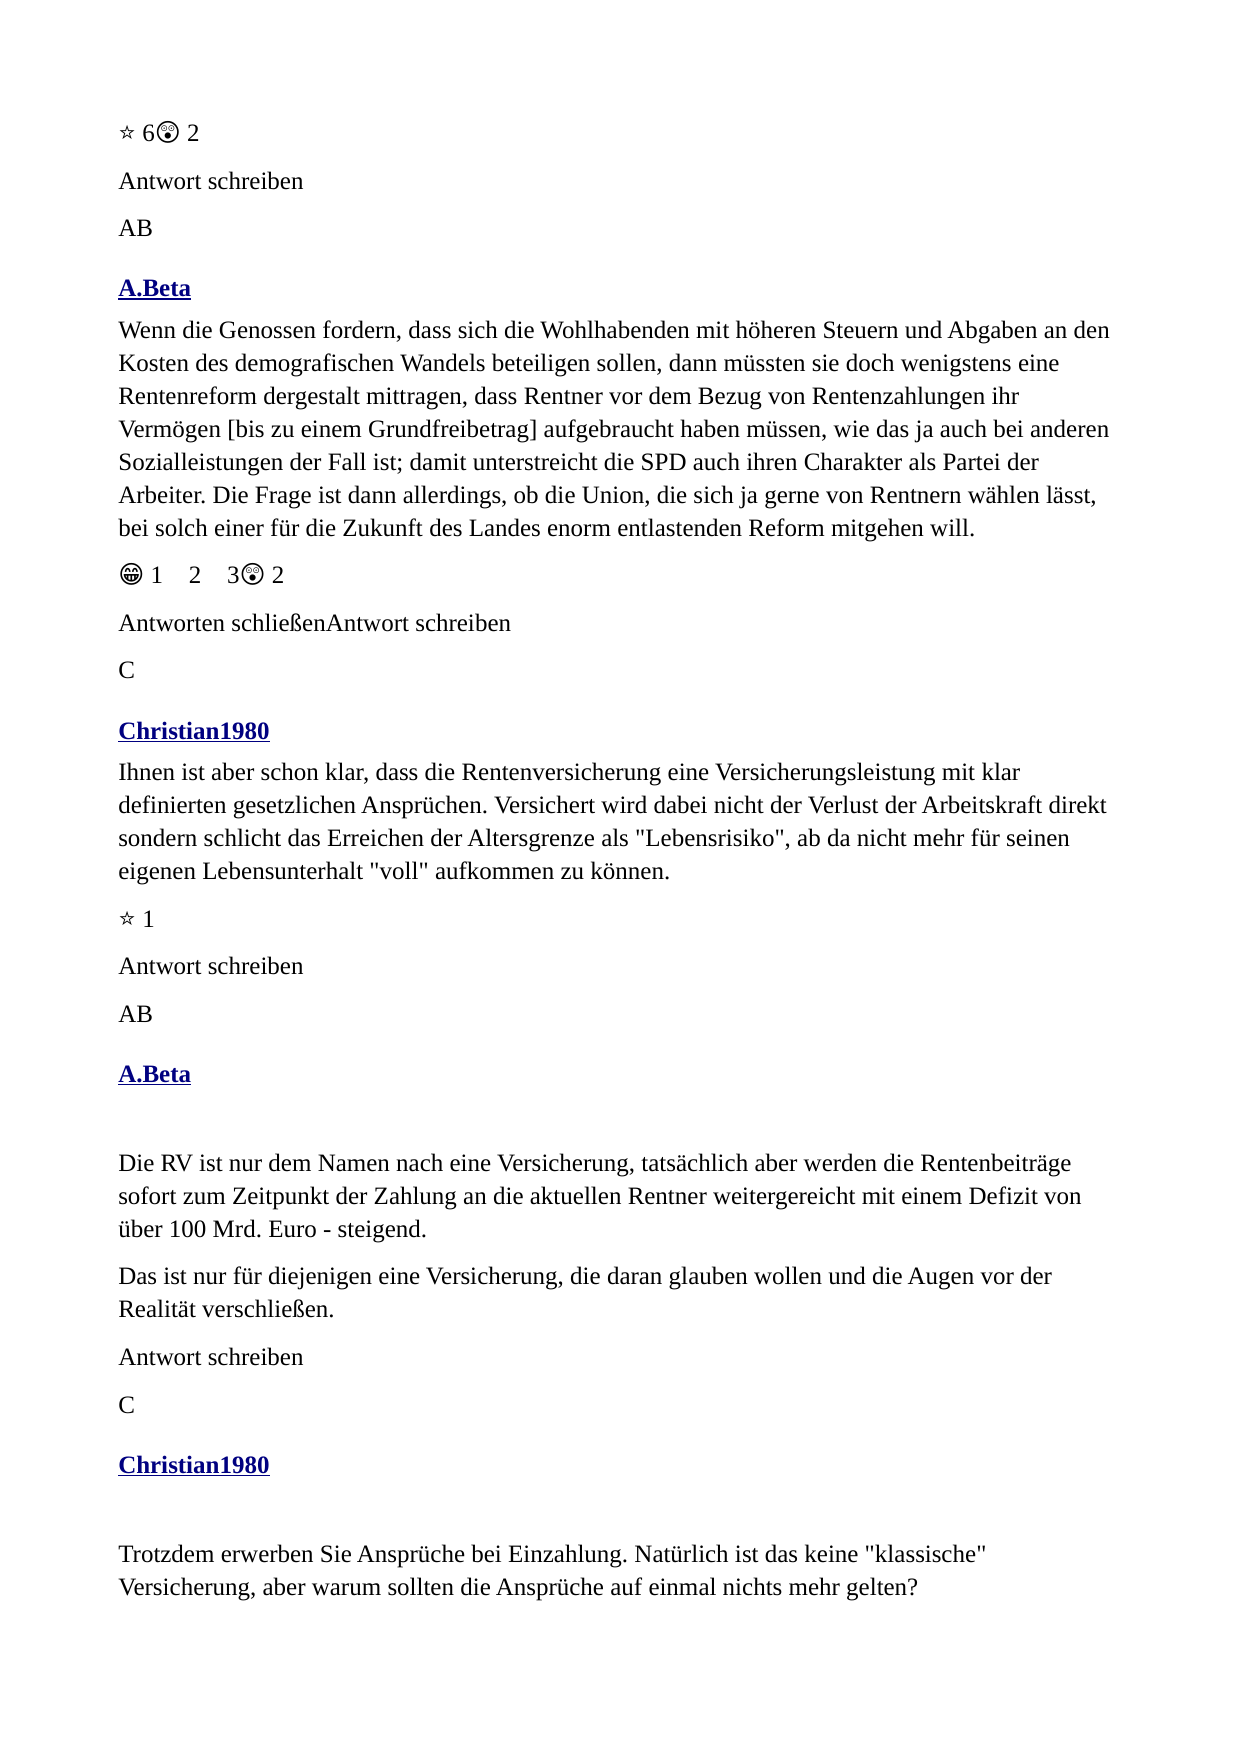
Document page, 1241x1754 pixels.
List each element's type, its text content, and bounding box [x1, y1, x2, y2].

text C [118, 656, 1122, 684]
subtitle Christian1980 [118, 716, 1122, 744]
text ⭐️ 6😲 2 [118, 118, 1122, 147]
subtitle A.Beta [118, 273, 1122, 302]
text Antworten schließenAntwort schreiben [118, 608, 1122, 637]
text Wenn die Genossen fordern, dass sich die Wohlhabenden mit höheren Steuern und Abgaben an den Kosten des demografischen Wandels beteiligen sollen, dann müssten sie doch wenigstens eine Rentenreform dergestalt mittragen, dass Rentner vor dem Bezug von Rentenzahlungen ihr Vermögen [bis zu einem Grundfreibetrag] aufgebraucht haben müssen, wie das ja auch bei anderen Sozialleistungen der Fall ist; damit unterstreicht die SPD auch ihren Charakter als Partei der Arbeiter. Die Frage ist dann allerdings, ob die Union, die sich ja gerne von Rentnern wählen lässt, bei solch einer für die Zukunft des Landes enorm entlastenden Reform mitgehen will. [118, 315, 1122, 542]
text ⭐️ 1 [118, 904, 1122, 932]
text Antwort schreiben [118, 951, 1122, 980]
text Die RV ist nur dem Namen nach eine Versicherung, tatsächlich aber werden die Rentenbeiträge sofort zum Zeitpunkt der Zahlung an die aktuellen Rentner weitergereicht mit einem Defizit von über 100 Mrd. Euro - steigend. [118, 1148, 1122, 1243]
text AB [118, 213, 1122, 242]
text Antwort schreiben [118, 166, 1122, 194]
text Antwort schreiben [118, 1342, 1122, 1371]
text Das ist nur für diejenigen eine Versicherung, die daran glauben wollen und die Augen vor der Realität verschließen. [118, 1261, 1122, 1323]
text Trotzdem erwerben Sie Ansprüche bei Einzahlung. Natürlich ist das keine "klassische" Versicherung, aber warum sollten die Ansprüche auf einmal nichts mehr gelten? [118, 1539, 1122, 1600]
subtitle A.Beta [118, 1059, 1122, 1088]
text 😁 1🙁 2🤨 3😲 2 [118, 560, 1122, 589]
text Ihnen ist aber schon klar, dass die Rentenversicherung eine Versicherungsleistung mit klar definierten gesetzlichen Ansprüchen. Versichert wird dabei nicht der Verlust der Arbeitskraft direkt sondern schlicht das Erreichen der Altersgrenze als "Lebensrisiko", ab da nicht mehr für seinen eigenen Lebensunterhalt "voll" aufkommen zu können. [118, 757, 1122, 885]
text AB [118, 999, 1122, 1028]
subtitle Christian1980 [118, 1450, 1122, 1478]
text C [118, 1390, 1122, 1418]
